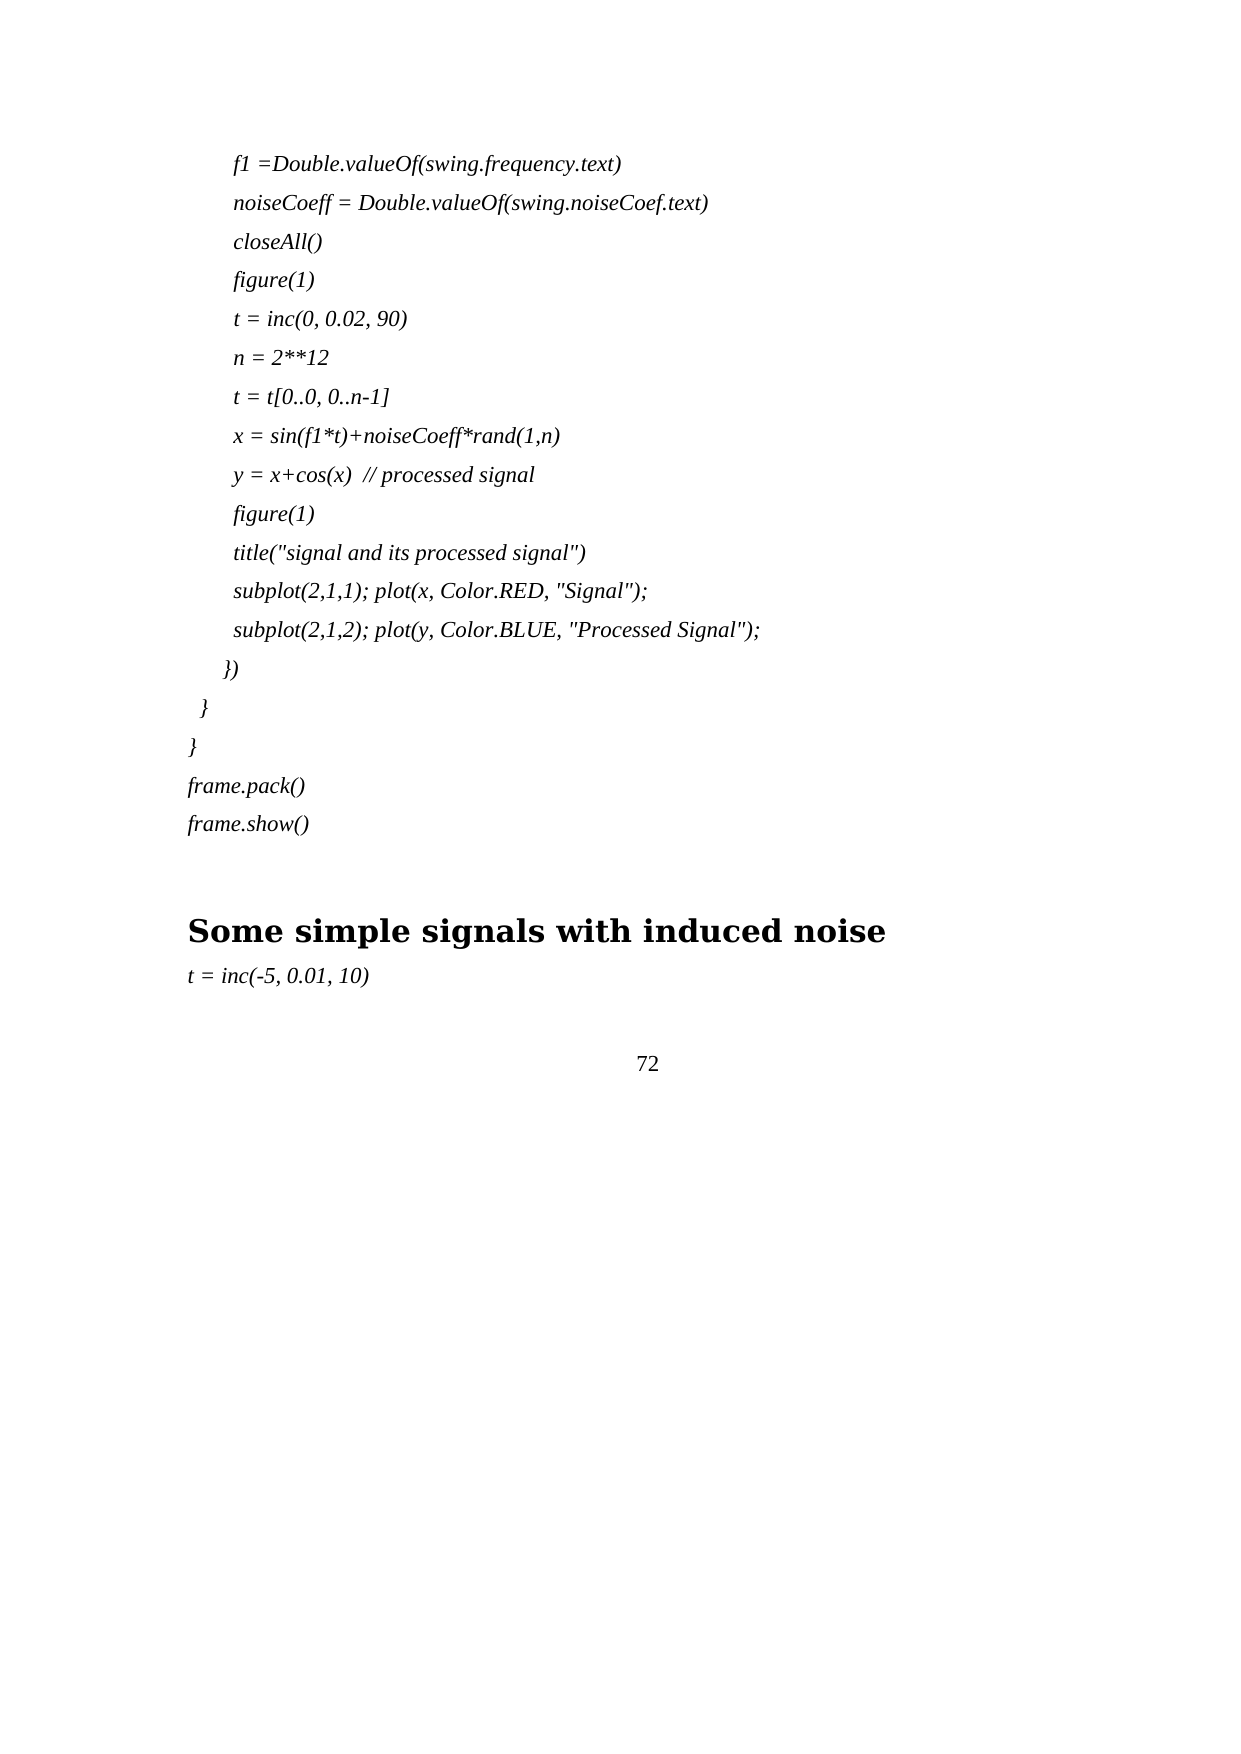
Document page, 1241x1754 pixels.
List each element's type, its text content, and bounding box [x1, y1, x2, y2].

text } [187, 733, 1108, 759]
text f1 =Double.valueOf(swing.frequency.text) [187, 150, 1108, 176]
text closeAll() [187, 228, 1108, 254]
text t = inc(0, 0.02, 90) [187, 305, 1108, 332]
text t = t[0..0, 0..n-1] [187, 383, 1108, 409]
text subplot(2,1,1); plot(x, Color.RED, "Signal"); [187, 577, 1108, 604]
text } [187, 694, 1108, 720]
text title("signal and its processed signal") [187, 538, 1108, 565]
text frame.show() [187, 811, 1108, 837]
text figure(1) [187, 267, 1108, 293]
text x = sin(f1*t)+noiseCoeff*rand(1,n) [187, 422, 1108, 448]
text n = 2**12 [187, 344, 1108, 371]
text y = x+cos(x) // processed signal [187, 461, 1108, 487]
text noiseCoeff = Double.valueOf(swing.noiseCoef.text) [187, 189, 1108, 215]
subtitle Some simple signals with induced noise [187, 913, 1108, 950]
text }) [187, 655, 1108, 681]
text figure(1) [187, 500, 1108, 526]
text t = inc(-5, 0.01, 10) [187, 962, 1108, 989]
text subplot(2,1,2); plot(y, Color.BLUE, "Processed Signal"); [187, 616, 1108, 643]
text frame.pack() [187, 772, 1108, 798]
